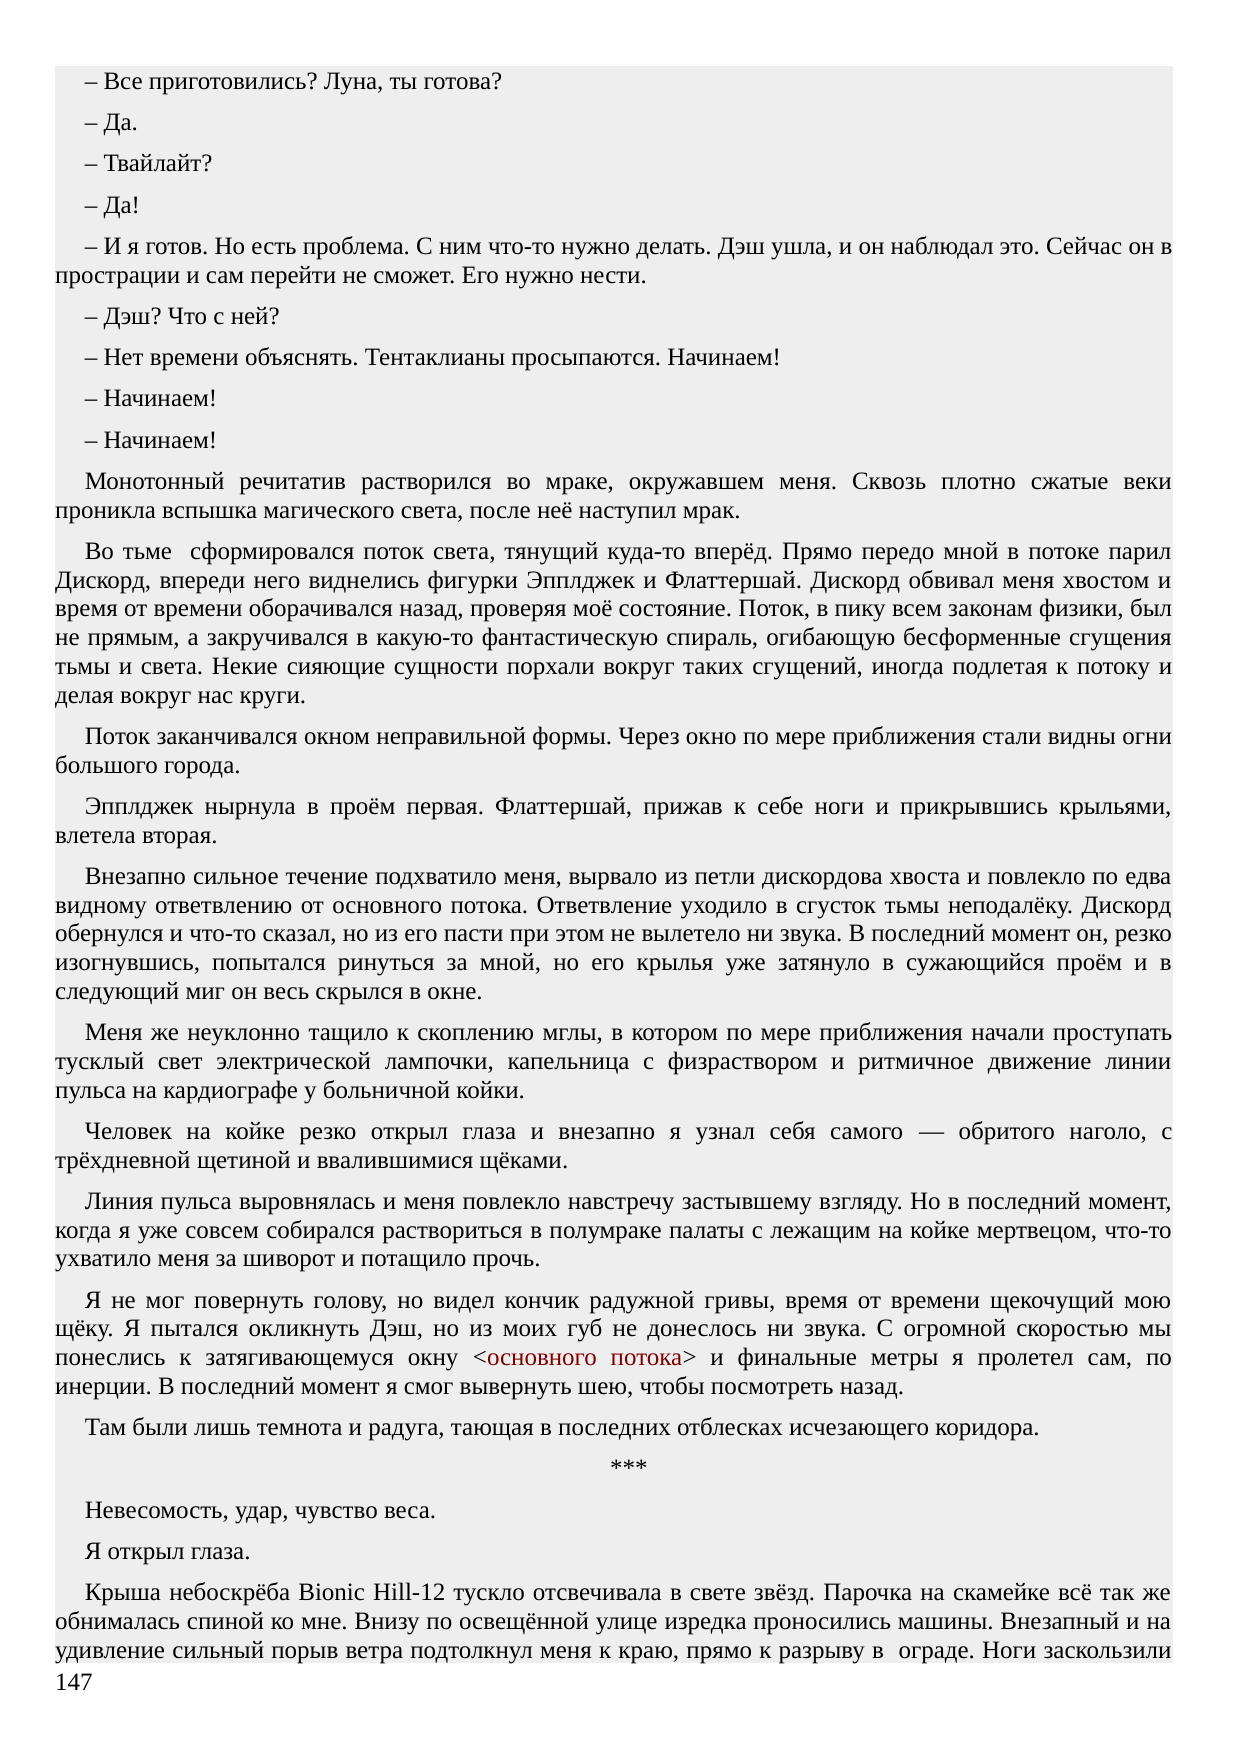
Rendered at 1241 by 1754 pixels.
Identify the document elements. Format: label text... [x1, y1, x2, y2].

text – Начинаем! [55, 425, 1173, 453]
text – Твайлайт? [55, 148, 1173, 177]
text – Начинаем! [55, 383, 1173, 412]
text – Дэш? Что с ней? [55, 301, 1173, 330]
text Внезапно сильное течение подхватило меня, вырвало из петли дискордова хвоста и повлекло по едва видному ответвлению от основного потока. Ответвление уходило в сгусток тьмы неподалёку. Дискорд обернулся и что-то сказал, но из его пасти при этом не вылетело ни звука. В последний момент он, резко изогнувшись, попытался ринуться за мной, но его крылья уже затянуло в сужающийся проём и в следующий миг он весь скрылся в окне. [55, 861, 1173, 1005]
text Я открыл глаза. [55, 1536, 1173, 1565]
text Монотонный речитатив растворился во мраке, окружавшем меня. Сквозь плотно сжатые веки проникла вспышка магического света, после неё наступил мрак. [55, 466, 1173, 523]
text Там были лишь темнота и радуга, тающая в последних отблесках исчезающего коридора. [55, 1412, 1173, 1441]
text Невесомость, удар, чувство веса. [55, 1495, 1173, 1523]
text Я не мог повернуть голову, но видел кончик радужной гривы, время от времени щекочущий мою щёку. Я пытался окликнуть Дэш, но из моих губ не донеслось ни звука. С огромной скоростью мы понеслись к затягивающемуся окну <основного потока> и финальные метры я пролетел сам, по инерции. В последний момент я смог вывернуть шею, чтобы посмотреть назад. [55, 1285, 1173, 1400]
text Крыша небоскрёба Bionic Hill-12 тускло отсвечивала в свете звёзд. Парочка на скамейке всё так же обнималась спиной ко мне. Внизу по освещённой улице изредка проносились машины. Внезапный и на удивление сильный порыв ветра подтолкнул меня к краю, прямо к разрыву в ограде. Ноги заскользили [55, 1577, 1173, 1663]
text Человек на койке резко открыл глаза и внезапно я узнал себя самого — обритого наголо, с трёхдневной щетиной и ввалившимися щёками. [55, 1116, 1173, 1173]
text – Нет времени объяснять. Тентаклианы просыпаются. Начинаем! [55, 342, 1173, 371]
text Поток заканчивался окном неправильной формы. Через окно по мере приближения стали видны огни большого города. [55, 721, 1173, 778]
text – Да. [55, 107, 1173, 136]
text Линия пульса выровнялась и меня повлекло навстречу застывшему взгляду. Но в последний момент, когда я уже совсем собирался раствориться в полумраке палаты с лежащим на койке мертвецом, что-то ухватило меня за шиворот и потащило прочь. [55, 1186, 1173, 1272]
text Эпплджек нырнула в проём первая. Флаттершай, прижав к себе ноги и прикрывшись крыльями, влетела вторая. [55, 791, 1173, 848]
text Меня же неуклонно тащило к скоплению мглы, в котором по мере приближения начали проступать тусклый свет электрической лампочки, капельница с физраствором и ритмичное движение линии пульса на кардиографе у больничной койки. [55, 1017, 1173, 1103]
text Во тьме сформировался поток света, тянущий куда-то вперёд. Прямо передо мной в потоке парил Дискорд, впереди него виднелись фигурки Эпплджек и Флаттершай. Дискорд обвивал меня хвостом и время от времени оборачивался назад, проверяя моё состояние. Поток, в пику всем законам физики, был не прямым, а закручивался в какую-то фантастическую спираль, огибающую бесформенные сгущения тьмы и света. Некие сияющие сущности порхали вокруг таких сгущений, иногда подлетая к потоку и делая вокруг нас круги. [55, 536, 1173, 708]
text – И я готов. Но есть проблема. С ним что-то нужно делать. Дэш ушла, и он наблюдал это. Сейчас он в прострации и сам перейти не сможет. Его нужно нести. [55, 231, 1173, 288]
text *** [55, 1453, 1173, 1482]
text – Да! [55, 190, 1173, 218]
text – Все приготовились? Луна, ты готова? [55, 66, 1173, 95]
